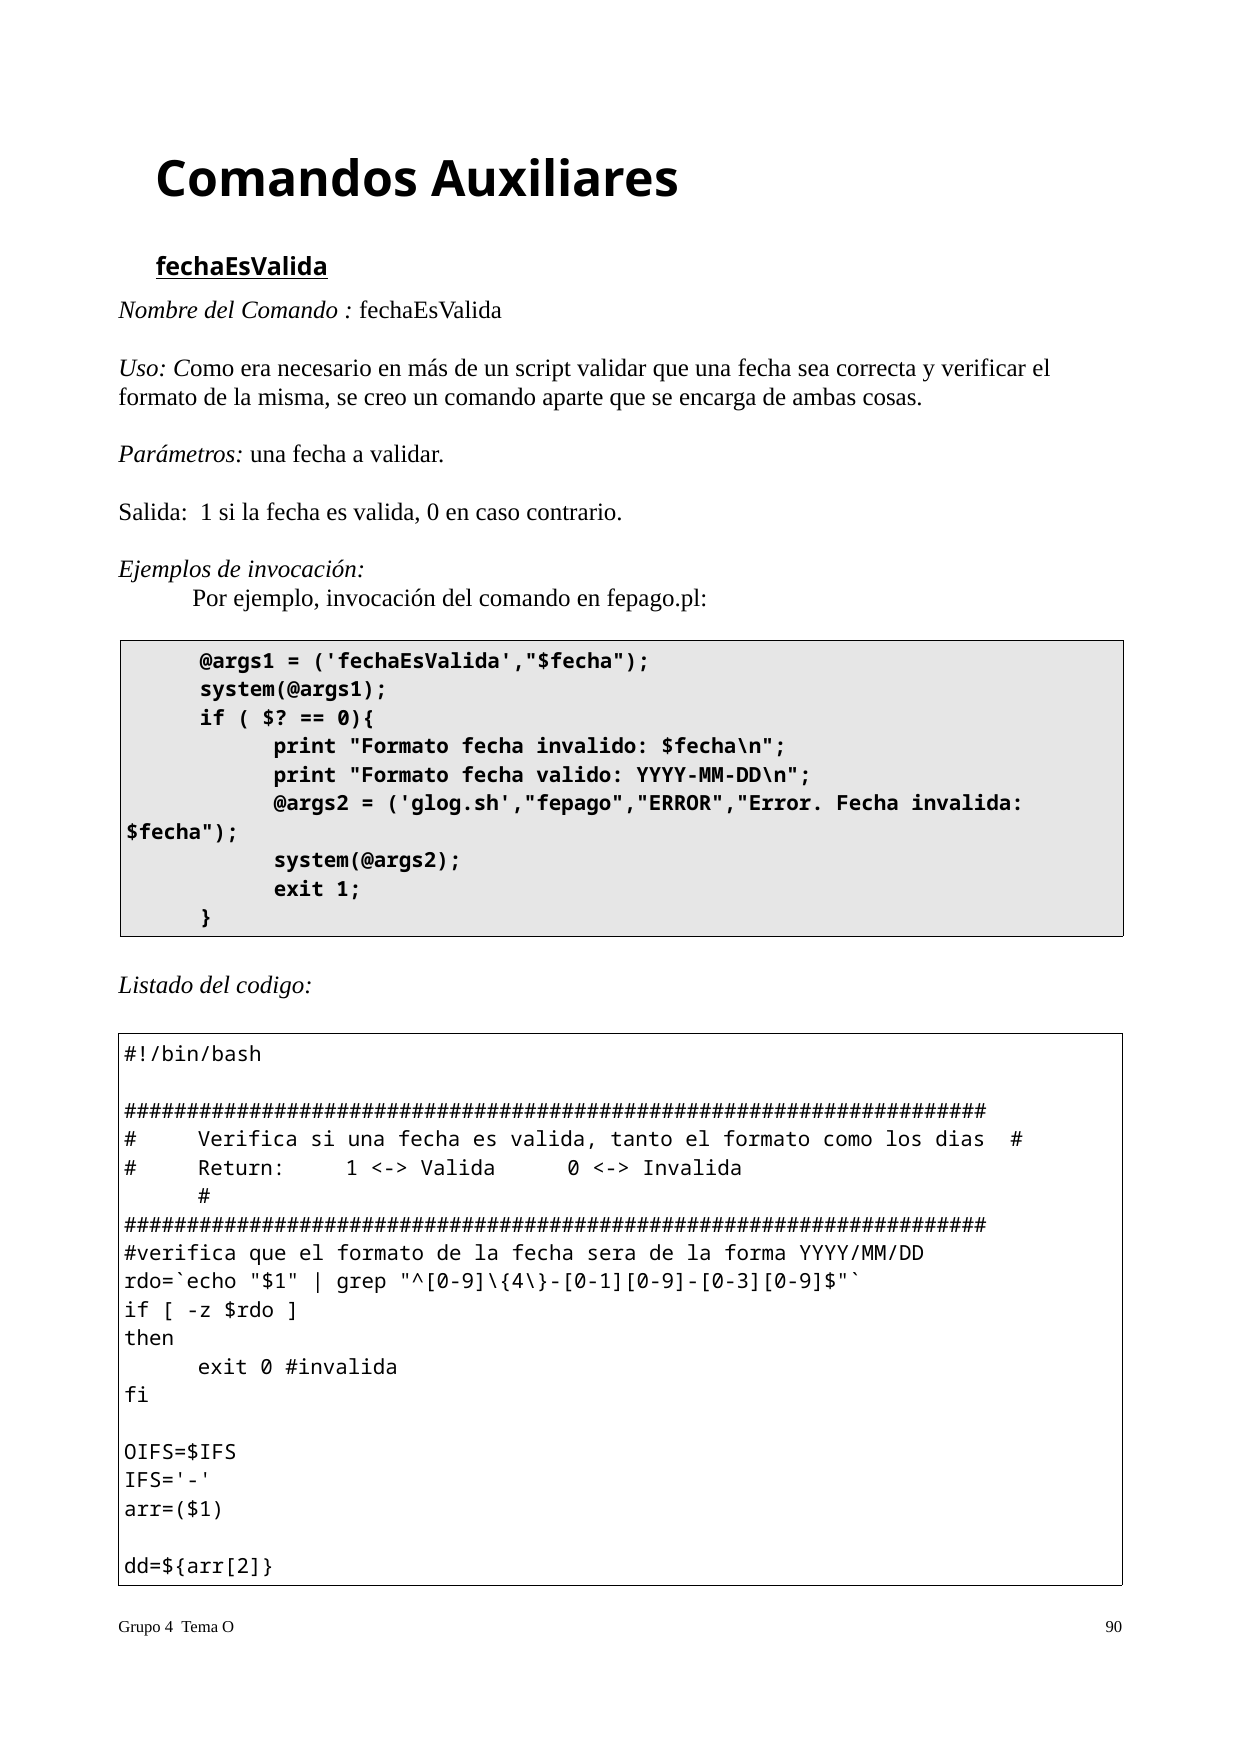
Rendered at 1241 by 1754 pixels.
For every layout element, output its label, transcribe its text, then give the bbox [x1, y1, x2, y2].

subtitle fechaEsValida [156, 249, 1122, 283]
subtitle Comandos Auxiliares [156, 143, 1122, 211]
text Ejemplos de invocación: [118, 554, 1122, 583]
table_header @args1 = ('fechaEsValida',"$fecha"); system(@args1); if ( $? == 0){ print "Formato fecha invalido: $fecha\n"; print "Formato fecha valido: YYYY-MM-DD\n"; @args2 = ('glog.sh',"fepago","ERROR","Error. Fecha invalida: $fecha"); system(@args2); exit 1; } [121, 641, 1123, 936]
text Parámetros: una fecha a validar. [118, 439, 1122, 468]
text Nombre del Comando : fechaEsValida [118, 295, 1122, 324]
text Uso: Como era necesario en más de un script validar que una fecha sea correcta y verificar el formato de la misma, se creo un comando aparte que se encarga de ambas cosas. [118, 353, 1122, 410]
text Por ejemplo, invocación del comando en fepago.pl: [118, 583, 1122, 612]
text Salida: 1 si la fecha es valida, 0 en caso contrario. [118, 497, 1122, 525]
text Listado del codigo: [118, 970, 1122, 999]
table_header #!/bin/bash ##################################################################### # Verifica si una fecha es valida, tanto el formato como los dias # # Return: 1 <-> Valida 0 <-> Invalida # ##################################################################### #verifica que el formato de la fecha sera de la forma YYYY/MM/DD rdo=`echo "$1" | grep "^[0-9]\{4\}-[0-1][0-9]-[0-3][0-9]$"` if [ -z $rdo ] then exit 0 #invalida fi OIFS=$IFS IFS='-' arr=($1) dd=${arr[2]} [119, 1034, 1122, 1585]
